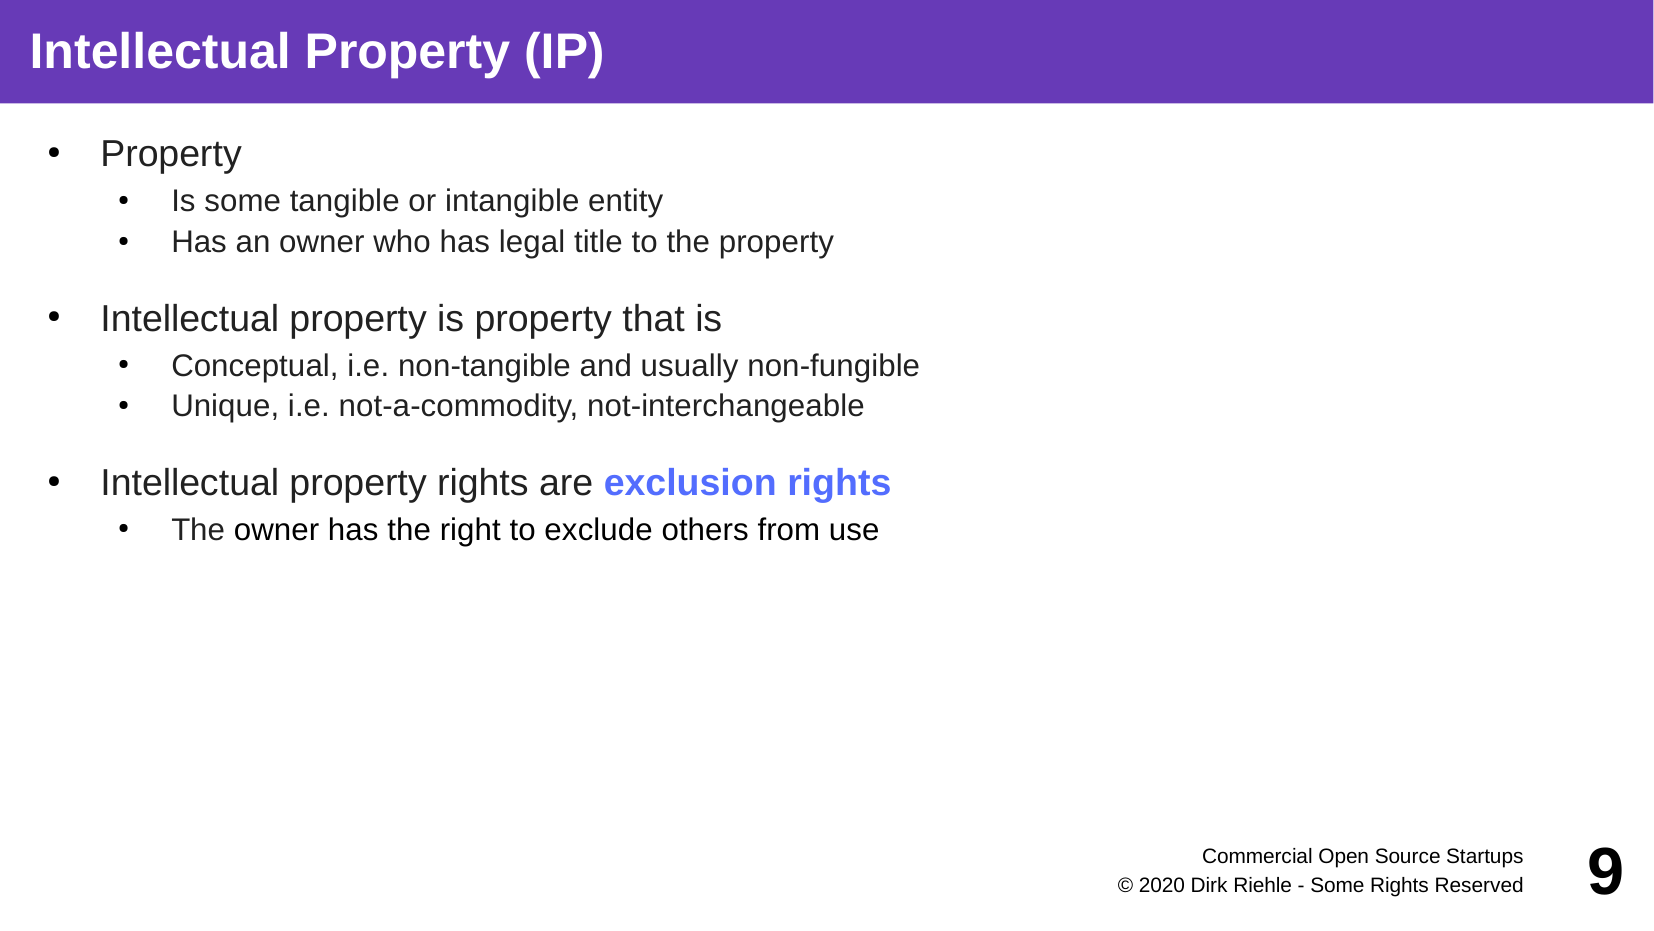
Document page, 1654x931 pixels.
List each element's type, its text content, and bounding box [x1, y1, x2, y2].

list Property Is some tangible or intangible entity Has an owner who has legal title to the property Intellectual property is property that is Conceptual, i.e. non-tangible and usually non-fungible Unique, i.e. not-a-commodity, not-interchangeable Intellectual property rights are exclusion rights The owner has the right to exclude others from use [29, 132, 1625, 813]
title Intellectual Property (IP) [0, 0, 1654, 104]
